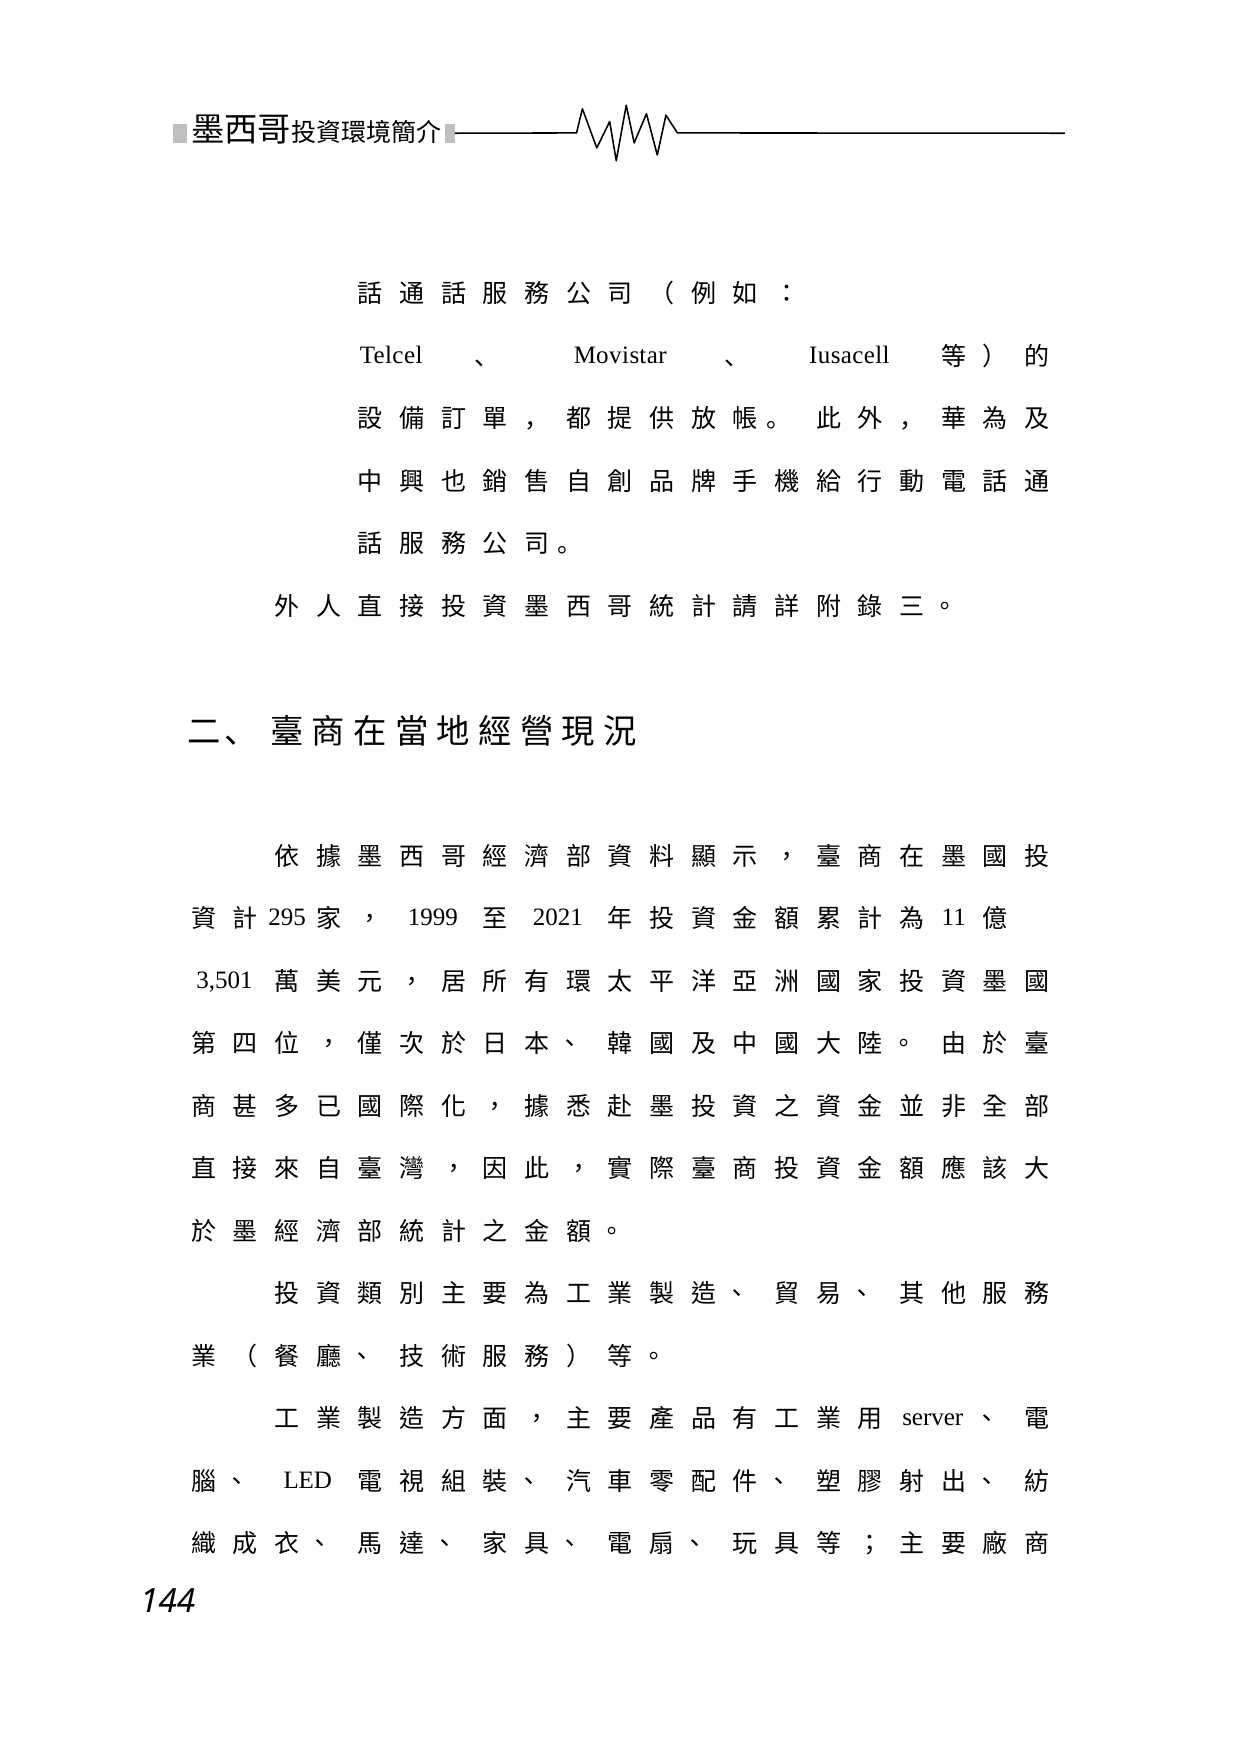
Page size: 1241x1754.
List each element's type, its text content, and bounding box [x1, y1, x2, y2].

text 依據墨西哥經濟部資料顯示，臺商在墨國投資計295家，1999至2021年投資金額累計為11億3,501萬美元，居所有環太平洋亞洲國家投資墨國第四位，僅次於日本、韓國及中國大陸。由於臺商甚多已國際化，據悉赴墨投資之資金並非全部直接來自臺灣，因此，實際臺商投資金額應該大於墨經濟部統計之金額。 [183, 813, 1058, 1250]
text 投資類別主要為工業製造、貿易、其他服務業（餐廳、技術服務）等。 [183, 1250, 1058, 1375]
text 工業製造方面，主要產品有工業用server、電腦、LED電視組裝、汽車零配件、塑膠射出、紡織成衣、馬達、家具、電扇、玩具等；主要廠商 [183, 1375, 1058, 1563]
text 二、臺商在當地經營現況 [183, 688, 1058, 750]
text 外人直接投資墨西哥統計請詳附錄三。 [183, 563, 1058, 625]
text 話通話服務公司（例如：Telcel、Movistar、Iusacell等）的設備訂單，都提供放帳。此外，華為及中興也銷售自創品牌手機給行動電話通話服務公司。 [332, 250, 1058, 563]
